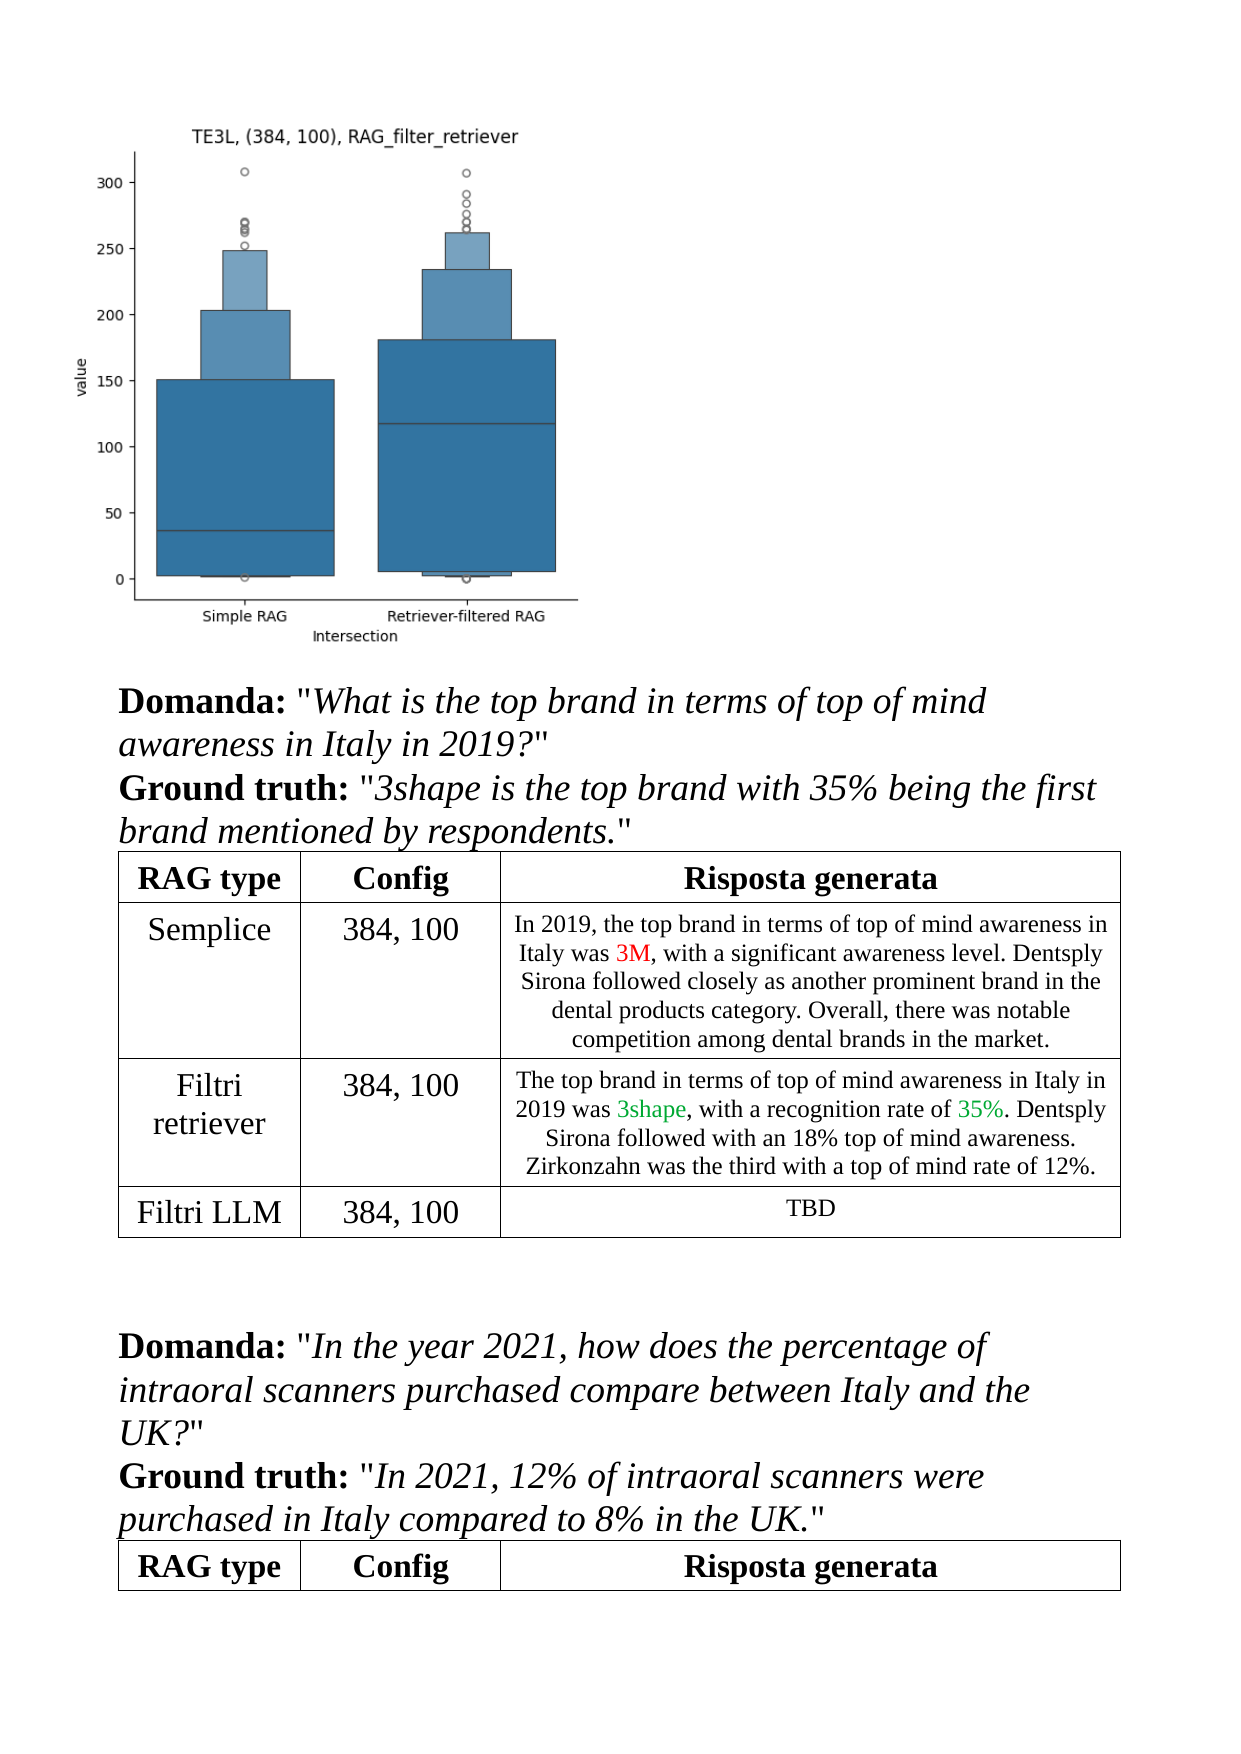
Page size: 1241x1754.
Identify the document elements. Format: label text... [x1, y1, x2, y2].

picture [65, 118, 597, 655]
table_cell Semplice [119, 903, 300, 1058]
table_cell TBD [501, 1187, 1120, 1237]
table_cell Filtri retriever [119, 1059, 300, 1186]
table_cell 384, 100 [301, 1059, 500, 1186]
table_cell In 2019, the top brand in terms of top of mind awareness in Italy was 3M, with a significant awareness level. Dentsply Sirona followed closely as another prominent brand in the dental products category. Overall, there was notable competition among dental brands in the market. [501, 903, 1120, 1058]
text Ground truth: "In 2021, 12% of intraoral scanners were purchased in Italy compared to 8% in the UK." [118, 1453, 1122, 1539]
table_header Risposta generata [501, 1541, 1120, 1590]
table_header Config [301, 852, 500, 902]
table_cell 384, 100 [301, 903, 500, 1058]
table_header RAG type [119, 852, 300, 902]
table_header Risposta generata [501, 852, 1120, 902]
table_cell 384, 100 [301, 1187, 500, 1237]
table_cell Filtri LLM [119, 1187, 300, 1237]
table_header RAG type [119, 1541, 300, 1590]
text Domanda: "In the year 2021, how does the percentage of intraoral scanners purchased compare between Italy and the UK?" [118, 1324, 1122, 1453]
table_header Config [301, 1541, 500, 1590]
table_cell The top brand in terms of top of mind awareness in Italy in 2019 was 3shape, with a recognition rate of 35%. Dentsply Sirona followed with an 18% top of mind awareness. Zirkonzahn was the third with a top of mind rate of 12%. [501, 1059, 1120, 1186]
text Domanda: "What is the top brand in terms of top of mind awareness in Italy in 2019?" [118, 679, 1122, 765]
text Ground truth: "3shape is the top brand with 35% being the first brand mentioned by respondents." [118, 765, 1122, 851]
